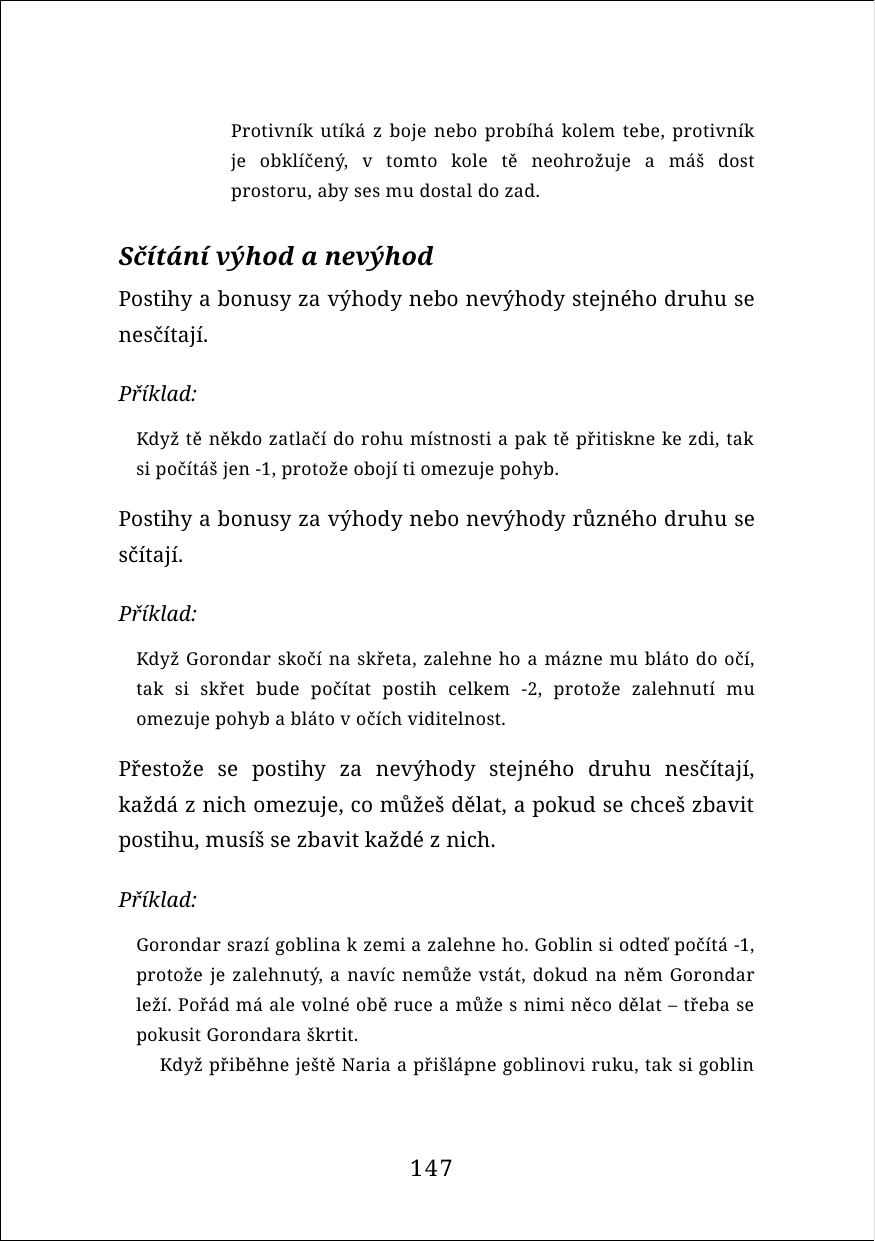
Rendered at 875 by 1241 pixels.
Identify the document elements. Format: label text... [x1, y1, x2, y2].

text Postihy a bonusy za výhody nebo nevýhody různého druhu se sčítají. [118, 504, 756, 568]
text Když tě někdo zatlačí do rohu místnosti a pak tě přitiskne ke zdi, tak si počítáš jen -1, protože obojí ti omezuje pohyb. [136, 426, 756, 481]
text Přestože se postihy za nevýhody stejného druhu nesčítají, každá z nich omezuje, co můžeš dělat, a pokud se chceš zbavit postihu, musíš se zbavit každé z nich. [118, 754, 756, 854]
text Příklad: [118, 379, 756, 407]
text Postihy a bonusy za výhody nebo nevýhody stejného druhu se nesčítají. [118, 284, 756, 348]
subtitle Sčítání výhod a nevýhod [118, 238, 756, 272]
text Když Gorondar skočí na skřeta, zalehne ho a mázne mu bláto do očí, tak si skřet bude počítat postih celkem -2, protože zalehnutí mu omezuje pohyb a bláto v očích viditelnost. [136, 646, 756, 731]
text Příklad: [118, 599, 756, 627]
list Protivník utíká z boje nebo probíhá kolem tebe, protivník je obklíčený, v tomto kole tě neohrožuje a máš dost prostoru, aby ses mu dostal do zad. [193, 118, 756, 203]
text Gorondar srazí goblina k zemi a zalehne ho. Goblin si odteď počítá -1, protože je zalehnutý, a navíc nemůže vstát, dokud na něm Gorondar leží. Pořád má ale volné obě ruce a může s nimi něco dělat – třeba se pokusit Gorondara škrtit. Když přiběhne ještě Naria a přišlápne goblinovi ruku, tak si goblin [136, 932, 756, 1077]
text Příklad: [118, 885, 756, 913]
